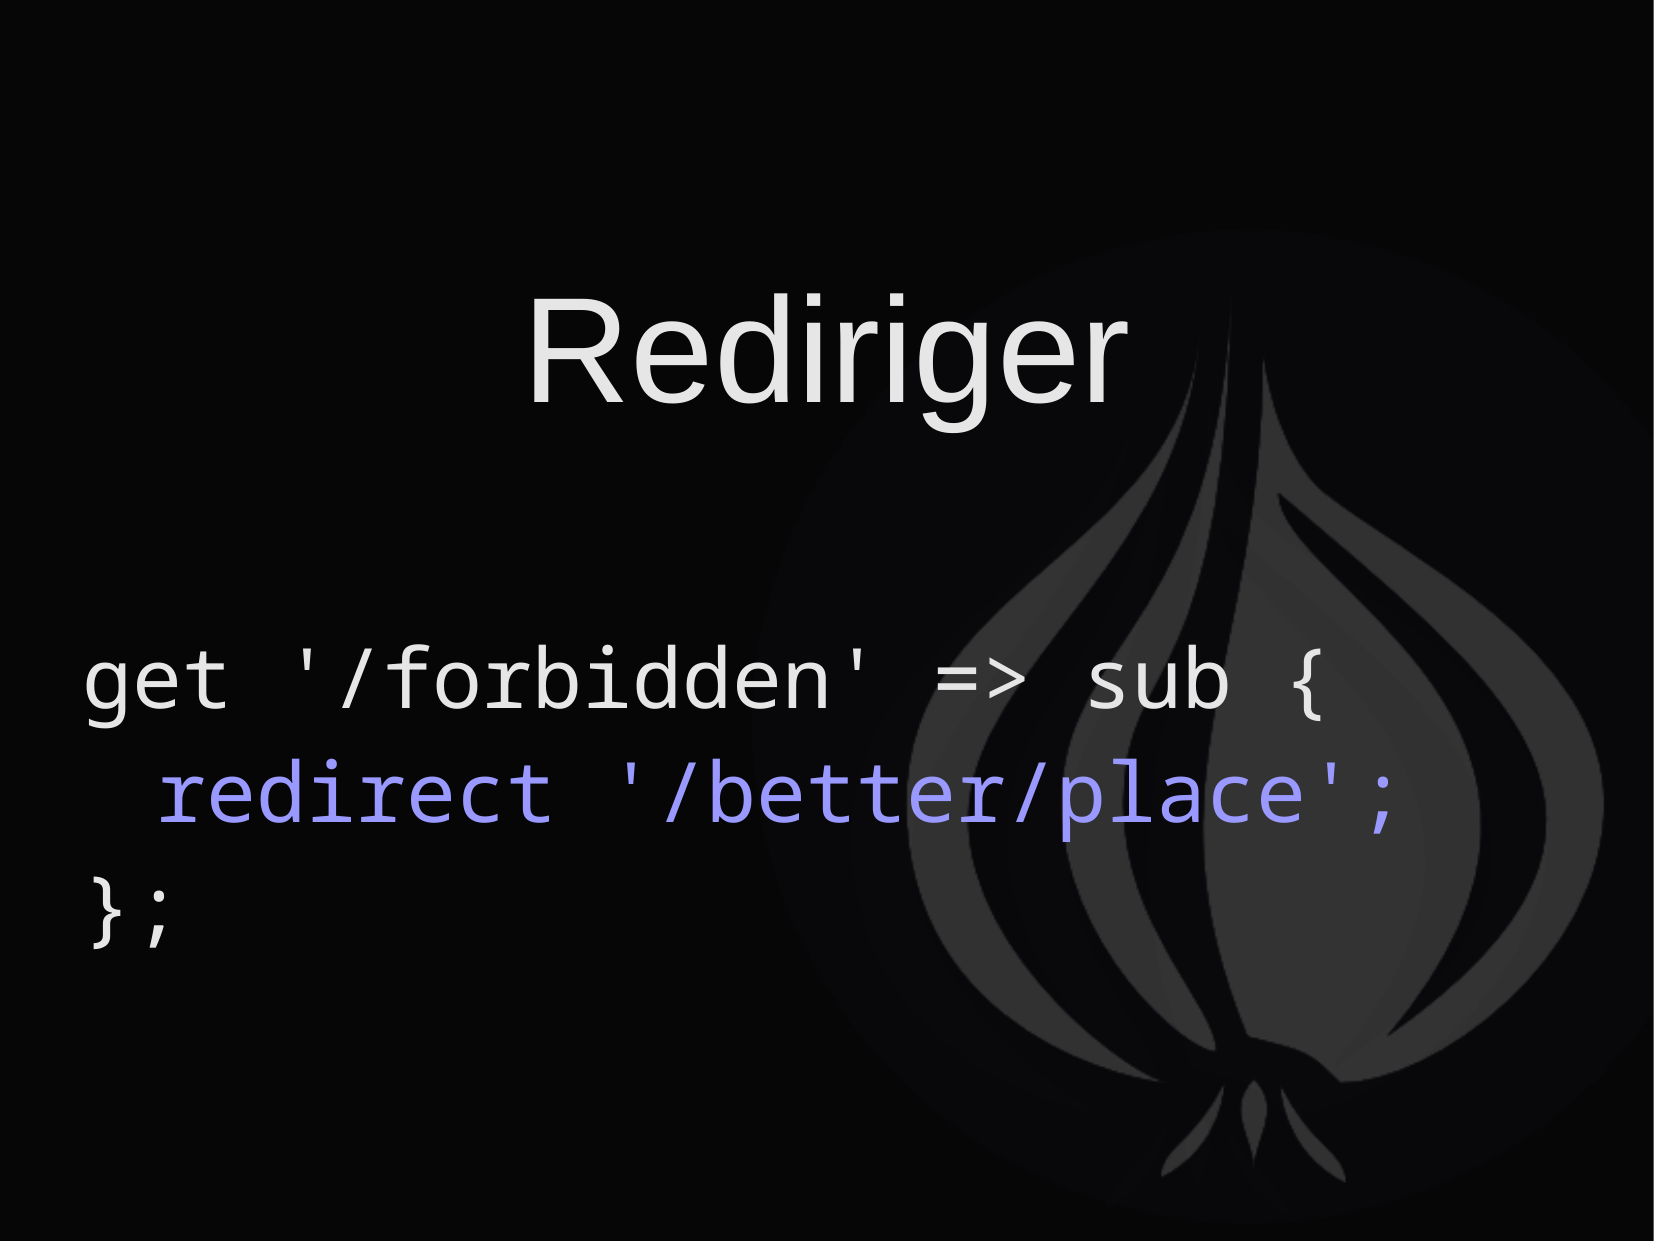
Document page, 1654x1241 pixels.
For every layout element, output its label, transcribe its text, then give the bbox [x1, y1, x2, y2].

picture [0, 0, 1654, 1241]
subtitle Rediriger get '/forbidden' => sub { redirect '/better/place'; }; [82, 118, 1571, 1109]
